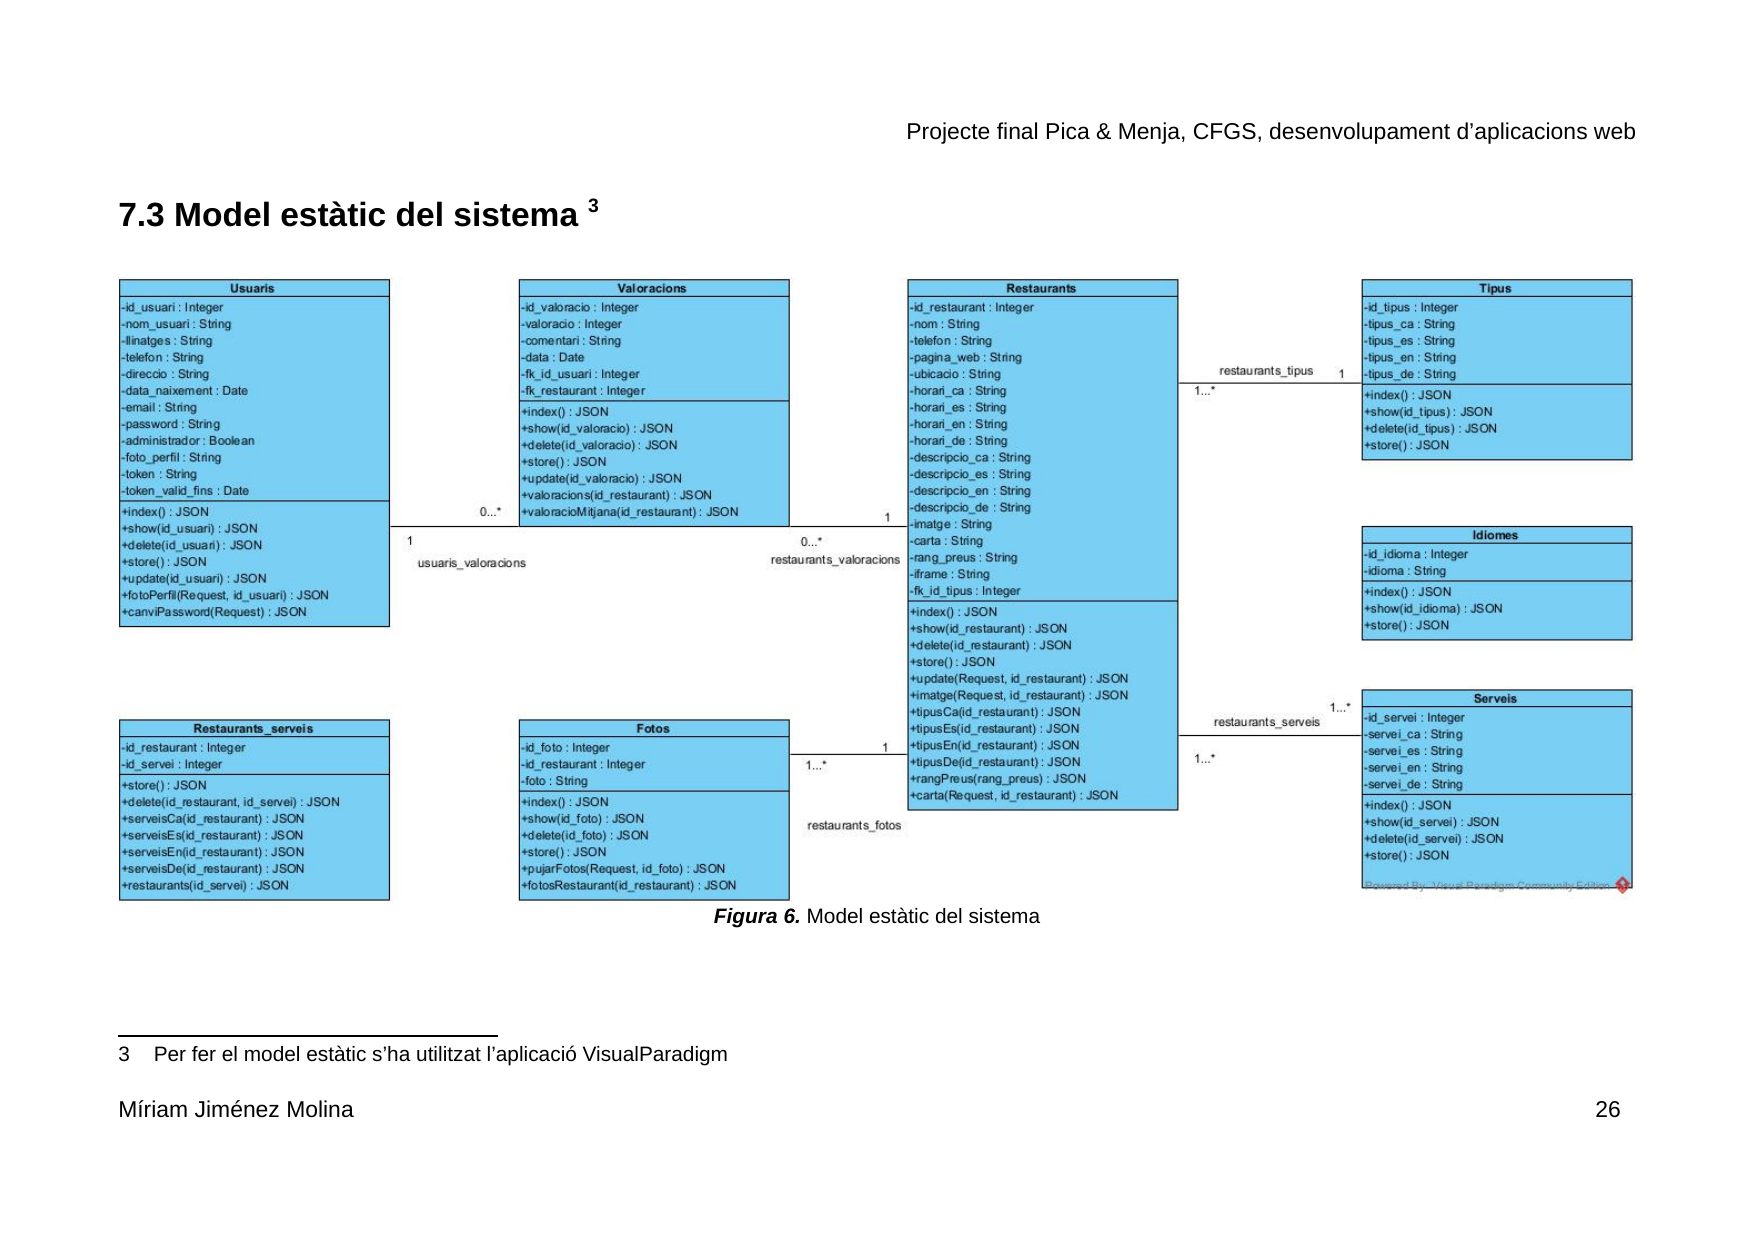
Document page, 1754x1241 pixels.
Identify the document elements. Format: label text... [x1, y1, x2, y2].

picture [118, 277, 1636, 904]
text Figura 6. Model estàtic del sistema [118, 904, 1636, 928]
text Per fer el model estàtic s’ha utilitzat l’aplicació VisualParadigm [118, 1042, 1636, 1066]
subtitle 7.3 Model estàtic del sistema [118, 195, 1636, 233]
